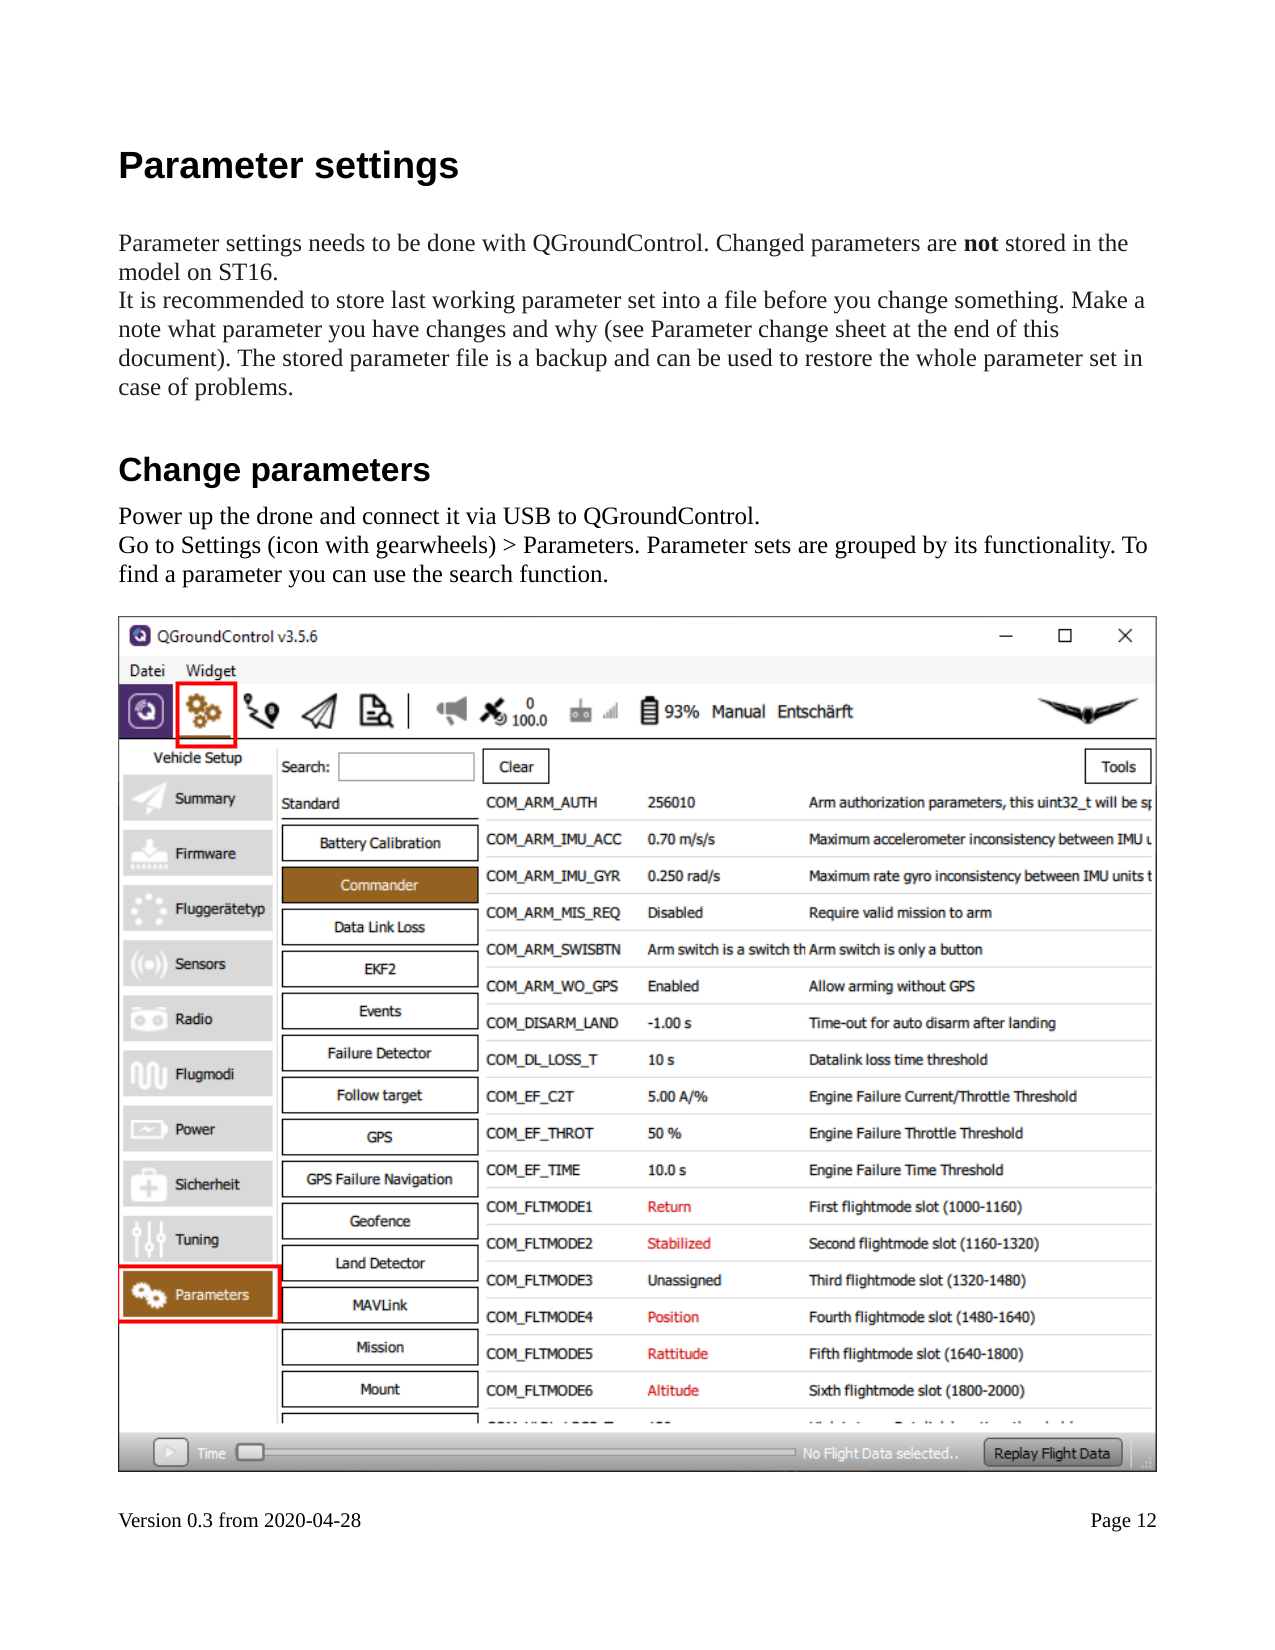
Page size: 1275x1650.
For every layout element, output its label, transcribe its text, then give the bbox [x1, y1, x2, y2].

text Power up the drone and connect it via USB to QGroundControl. [118, 501, 1157, 530]
subtitle Change parameters [118, 450, 1157, 489]
picture [118, 616, 1157, 1472]
text It is recommended to store last working parameter set into a file before you change something. Make a note what parameter you have changes and why (see Parameter change sheet at the end of this document). The stored parameter file is a backup and can be used to restore the whole parameter set in case of problems. [118, 286, 1157, 401]
text Parameter settings needs to be done with QGroundControl. Changed parameters are not stored in the model on ST16. [118, 228, 1157, 286]
subtitle Parameter settings [118, 143, 1157, 187]
text Go to Settings (icon with gearwheels) > Parameters. Parameter sets are grouped by its functionality. To find a parameter you can use the search function. [118, 530, 1157, 587]
